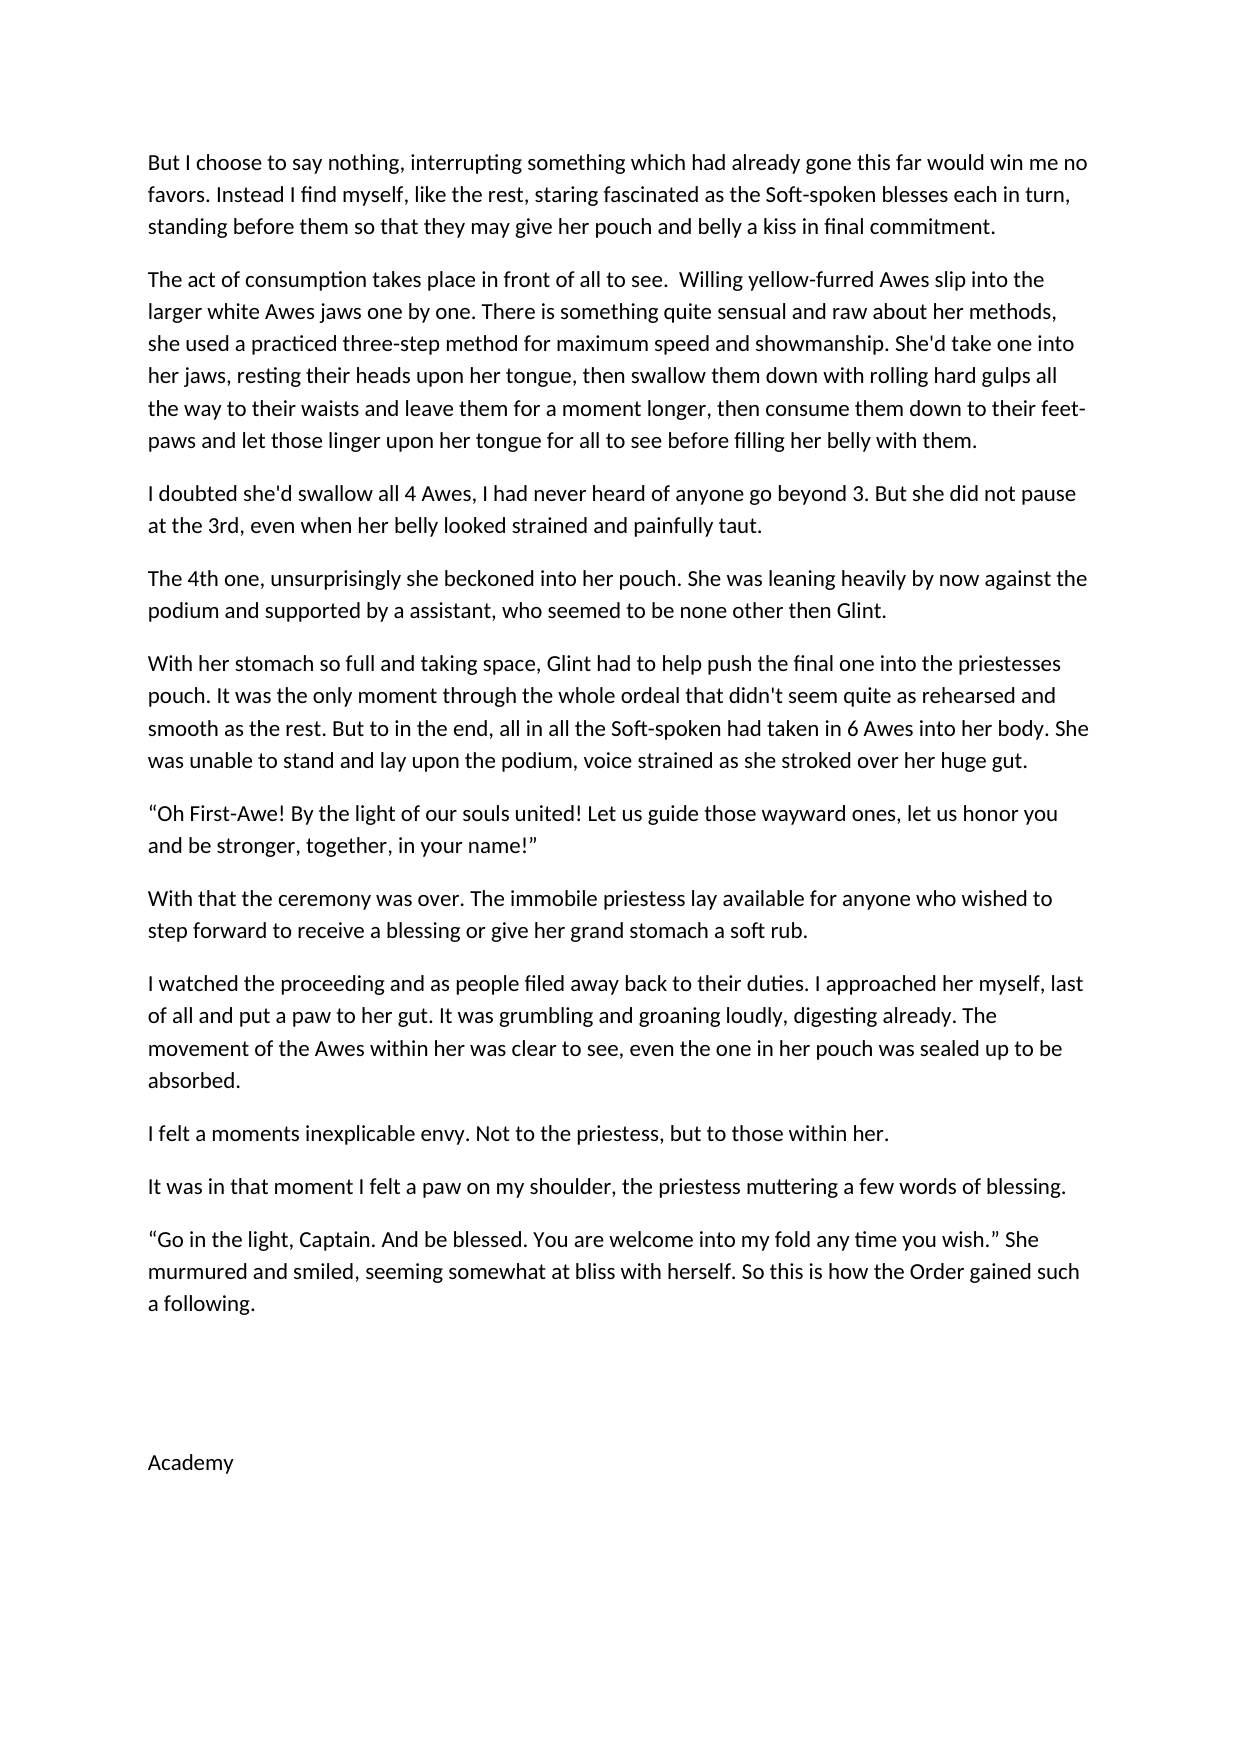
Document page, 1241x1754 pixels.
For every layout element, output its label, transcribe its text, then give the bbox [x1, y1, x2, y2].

text With her stomach so full and taking space, Glint had to help push the final one into the priestesses pouch. It was the only moment through the whole ordeal that didn't seem quite as rehearsed and smooth as the rest. But to in the end, all in all the Soft-spoken had taken in 6 Awes into her body. She was unable to stand and lay upon the podium, voice strained as she stroked over her huge gut. [148, 649, 1093, 774]
text Academy [148, 1448, 1093, 1476]
text I watched the proceeding and as people filed away back to their duties. I approached her myself, last of all and put a paw to her gut. It was grumbling and groaning loudly, digesting already. The movement of the Awes within her was clear to see, even the one in her pouch was sealed up to be absorbed. [148, 969, 1093, 1094]
text With that the ceremony was over. The immobile priestess lay available for anyone who wished to step forward to receive a blessing or give her grand stomach a soft rub. [148, 884, 1093, 944]
text I felt a moments inexplicable envy. Not to the priestess, but to those within her. [148, 1119, 1093, 1147]
text “Oh First-Awe! By the light of our souls united! Let us guide those wayward ones, let us honor you and be stronger, together, in your name!” [148, 799, 1093, 859]
text “Go in the light, Captain. And be blessed. You are welcome into my fold any time you wish.” She murmured and smiled, seeming somewhat at bliss with herself. So this is how the Order gained such a following. [148, 1225, 1093, 1317]
text But I choose to say nothing, interrupting something which had already gone this far would win me no favors. Instead I find myself, like the rest, staring fascinated as the Soft-spoken blesses each in turn, standing before them so that they may give her pouch and belly a kiss in final commitment. [148, 148, 1093, 240]
text I doubted she'd swallow all 4 Awes, I had never heard of anyone go beyond 3. But she did not pause at the 3rd, even when her belly looked strained and painfully taut. [148, 479, 1093, 539]
text The act of consumption takes place in front of all to see. Willing yellow-furred Awes slip into the larger white Awes jaws one by one. There is something quite sensual and raw about her methods, she used a practiced three-step method for maximum speed and showmanship. She'd take one into her jaws, resting their heads upon her tongue, then swallow them down with rolling hard gulps all the way to their waists and leave them for a moment longer, then consume them down to their feet-paws and let those linger upon her tongue for all to see before filling her belly with them. [148, 265, 1093, 454]
text The 4th one, unsurprisingly she beckoned into her pouch. She was leaning heavily by now against the podium and supported by a assistant, who seemed to be none other then Glint. [148, 564, 1093, 624]
text It was in that moment I felt a paw on my shoulder, the priestess muttering a few words of blessing. [148, 1172, 1093, 1200]
